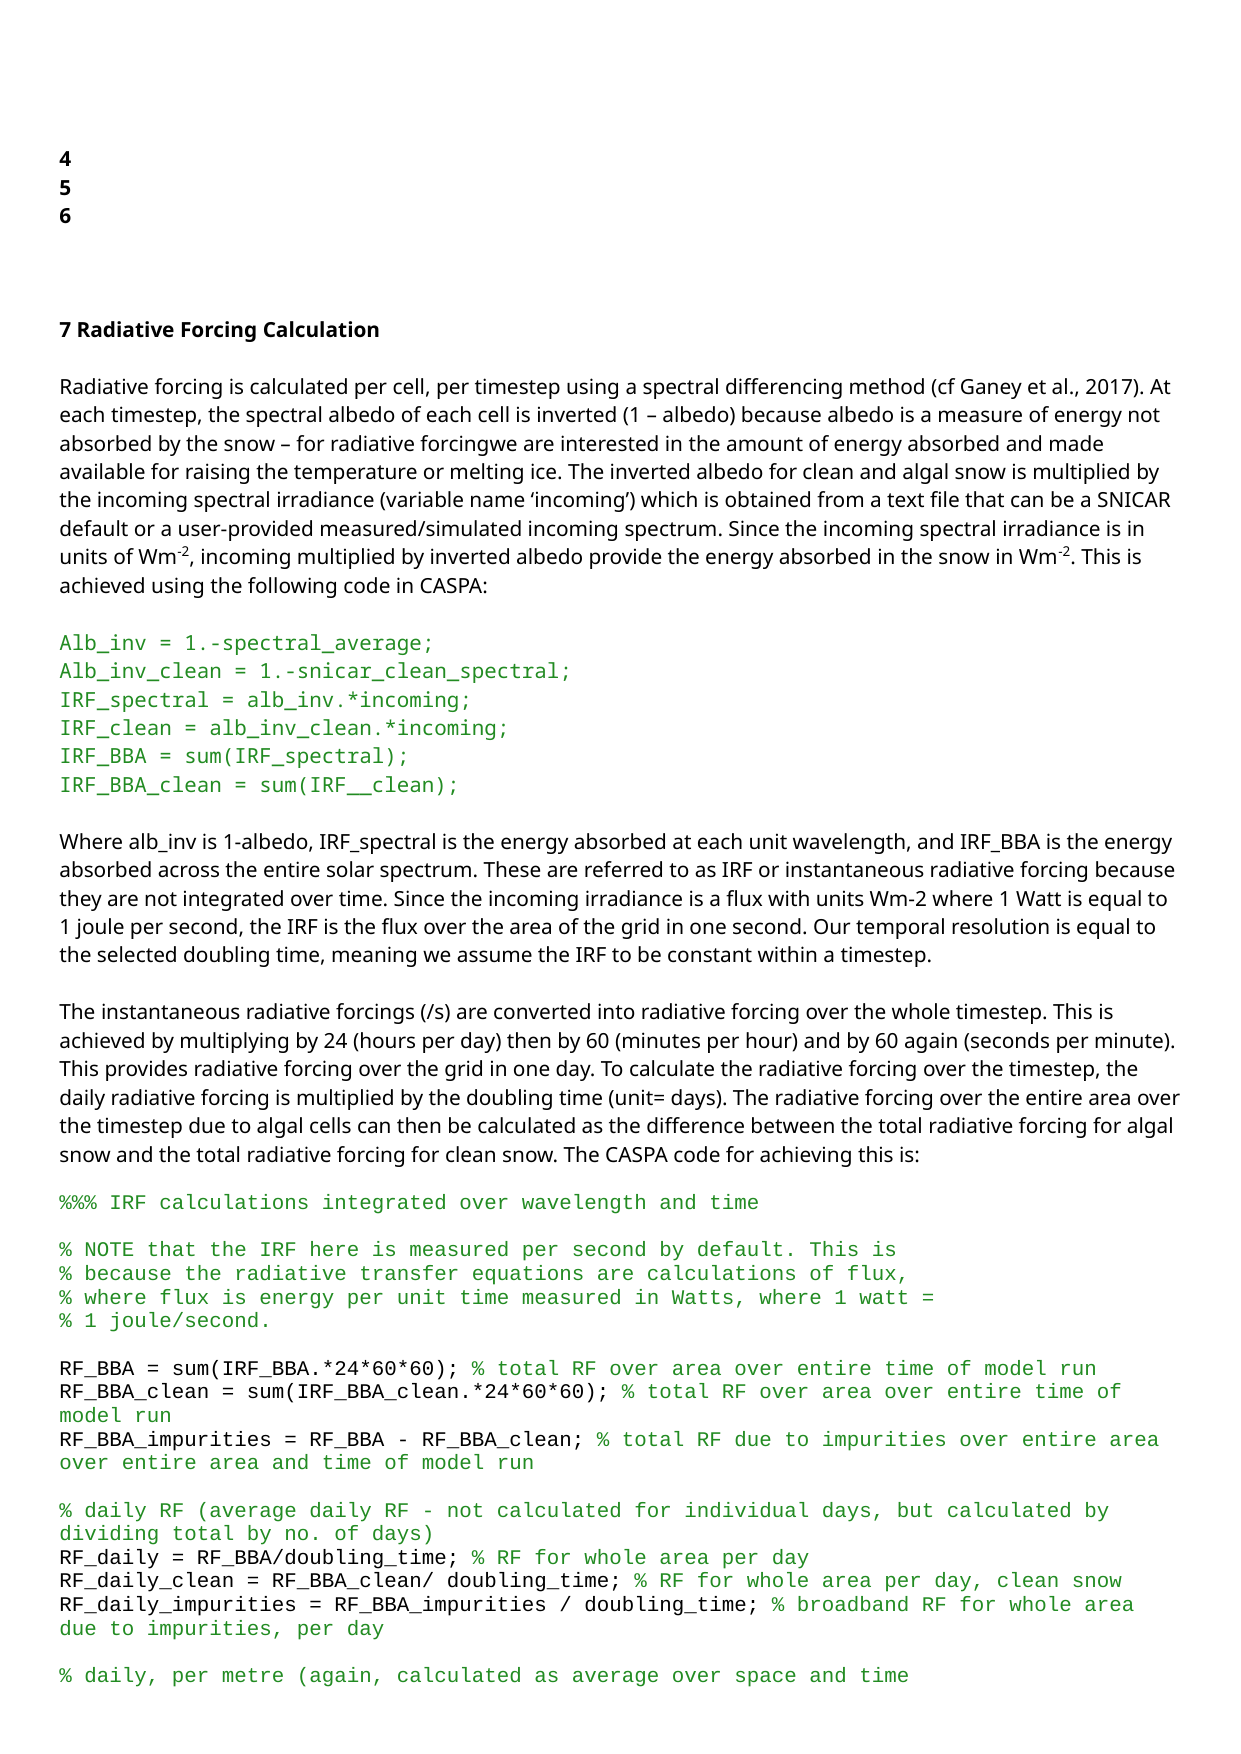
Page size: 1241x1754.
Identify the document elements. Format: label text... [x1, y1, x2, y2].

text IRF_clean = alb_inv_clean.*incoming; [59, 713, 1181, 742]
text The instantaneous radiative forcings (/s) are converted into radiative forcing over the whole timestep. This is achieved by multiplying by 24 (hours per day) then by 60 (minutes per hour) and by 60 again (seconds per minute). This provides radiative forcing over the grid in one day. To calculate the radiative forcing over the timestep, the daily radiative forcing is multiplied by the doubling time (unit= days). The radiative forcing over the entire area over the timestep due to algal cells can then be calculated as the difference between the total radiative forcing for algal snow and the total radiative forcing for clean snow. The CASPA code for achieving this is: [59, 997, 1181, 1168]
text RF_daily_clean = RF_BBA_clean/ doubling_time; % RF for whole area per day, clean snow [59, 1571, 1181, 1594]
text Where alb_inv is 1-albedo, IRF_spectral is the energy absorbed at each unit wavelength, and IRF_BBA is the energy absorbed across the entire solar spectrum. These are referred to as IRF or instantaneous radiative forcing because they are not integrated over time. Since the incoming irradiance is a flux with units Wm-2 where 1 Watt is equal to 1 joule per second, the IRF is the flux over the area of the grid in one second. Our temporal resolution is equal to the selected doubling time, meaning we assume the IRF to be constant within a timestep. [59, 827, 1181, 969]
text Alb_inv_clean = 1.-snicar_clean_spectral; [59, 656, 1181, 685]
text RF_BBA_impurities = RF_BBA - RF_BBA_clean; % total RF due to impurities over entire area over entire area and time of model run [59, 1429, 1181, 1476]
text Radiative forcing is calculated per cell, per timestep using a spectral differencing method (cf Ganey et al., 2017). At each timestep, the spectral albedo of each cell is inverted (1 – albedo) because albedo is a measure of energy not absorbed by the snow – for radiative forcingwe are interested in the amount of energy absorbed and made available for raising the temperature or melting ice. The inverted albedo for clean and algal snow is multiplied by the incoming spectral irradiance (variable name ‘incoming’) which is obtained from a text file that can be a SNICAR default or a user-provided measured/simulated incoming spectrum. Since the incoming spectral irradiance is in units of Wm-2, incoming multiplied by inverted albedo provide the energy absorbed in the snow in Wm-2. This is achieved using the following code in CASPA: [59, 372, 1181, 599]
text 7 Radiative Forcing Calculation [59, 315, 1181, 343]
text IRF_BBA_clean = sum(IRF__clean); [59, 770, 1181, 798]
text % 1 joule/second. [59, 1310, 1181, 1334]
text Alb_inv = 1.-spectral_average; [59, 628, 1181, 656]
text 4 [59, 144, 1181, 173]
text % daily RF (average daily RF - not calculated for individual days, but calculated by dividing total by no. of days) [59, 1499, 1181, 1547]
text %%% IRF calculations integrated over wavelength and time [59, 1192, 1181, 1216]
text IRF_spectral = alb_inv.*incoming; [59, 685, 1181, 713]
text % where flux is energy per unit time measured in Watts, where 1 watt = [59, 1287, 1181, 1310]
text IRF_BBA = sum(IRF_spectral); [59, 742, 1181, 770]
text RF_BBA = sum(IRF_BBA.*24*60*60); % total RF over area over entire time of model run [59, 1358, 1181, 1381]
text RF_daily = RF_BBA/doubling_time; % RF for whole area per day [59, 1547, 1181, 1571]
text RF_daily_impurities = RF_BBA_impurities / doubling_time; % broadband RF for whole area due to impurities, per day [59, 1594, 1181, 1641]
text % NOTE that the IRF here is measured per second by default. This is [59, 1239, 1181, 1263]
text % daily, per metre (again, calculated as average over space and time [59, 1665, 1181, 1689]
text 5 [59, 173, 1181, 201]
text % because the radiative transfer equations are calculations of flux, [59, 1263, 1181, 1287]
text RF_BBA_clean = sum(IRF_BBA_clean.*24*60*60); % total RF over area over entire time of model run [59, 1381, 1181, 1429]
text 6 [59, 201, 1181, 230]
